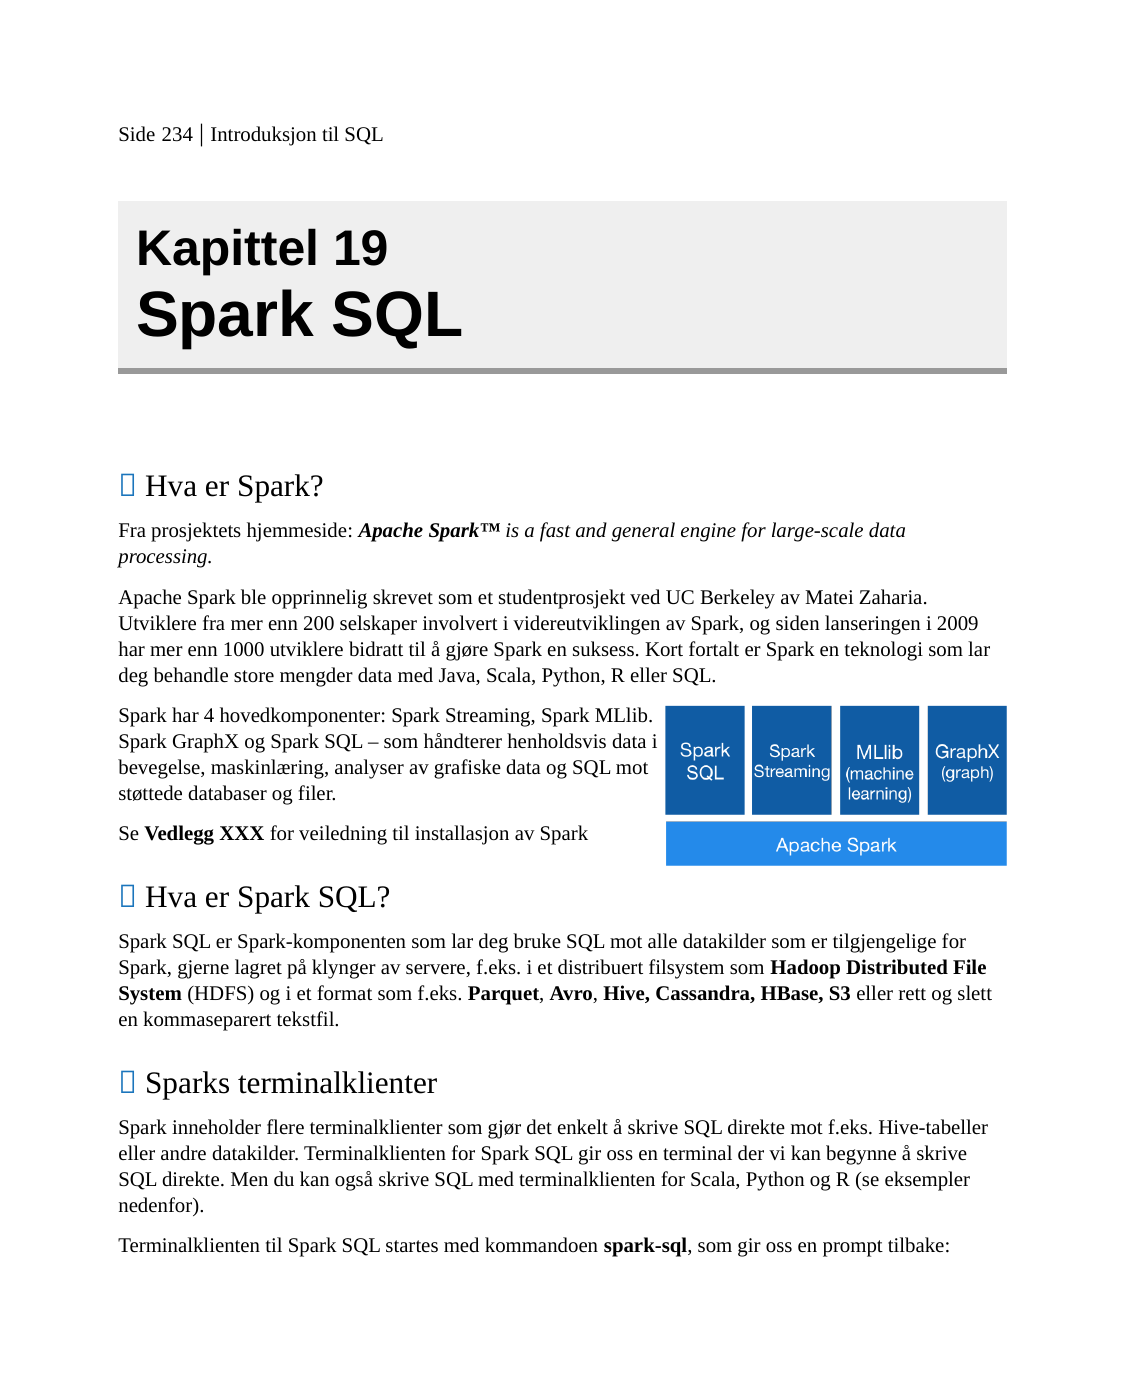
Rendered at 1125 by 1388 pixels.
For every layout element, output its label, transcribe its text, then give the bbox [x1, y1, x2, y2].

subtitle  Hva er Spark? [118, 463, 1007, 506]
text Apache Spark ble opprinnelig skrevet som et studentprosjekt ved UC Berkeley av Matei Zaharia. Utviklere fra mer enn 200 selskaper involvert i videreutviklingen av Spark, og siden lanseringen i 2009 har mer enn 1000 utviklere bidratt til å gjøre Spark en suksess. Kort fortalt er Spark en teknologi som lar deg behandle store mengder data med Java, Scala, Python, R eller SQL. [118, 585, 1007, 687]
text Fra prosjektets hjemmeside: Apache Spark™ is a fast and general engine for large-scale data processing. [118, 518, 1007, 568]
subtitle  Hva er Spark SQL? [118, 874, 1007, 917]
text Spark har 4 hovedkomponenter: Spark Streaming, Spark MLlib. Spark GraphX og Spark SQL – som håndterer henholdsvis data i bevegelse, maskinlæring, analyser av grafiske data og SQL mot støttede databaser og filer. [118, 703, 1007, 805]
subtitle Kapittel 19 Spark SQL [118, 201, 1007, 368]
picture [665, 705, 1007, 866]
text Spark SQL er Spark-komponenten som lar deg bruke SQL mot alle datakilder som er tilgjengelige for Spark, gjerne lagret på klynger av servere, f.eks. i et distribuert filsystem som Hadoop Distributed File System (HDFS) og i et format som f.eks. Parquet, Avro, Hive, Cassandra, HBase, S3 eller rett og slett en kommaseparert tekstfil. [118, 929, 1007, 1031]
subtitle  Sparks terminalklienter [118, 1060, 1007, 1103]
text Spark inneholder flere terminalklienter som gjør det enkelt å skrive SQL direkte mot f.eks. Hive-tabeller eller andre datakilder. Terminalklienten for Spark SQL gir oss en terminal der vi kan begynne å skrive SQL direkte. Men du kan også skrive SQL med terminalklienten for Scala, Python og R (se eksempler nedenfor). [118, 1115, 1007, 1217]
text Se Vedlegg XXX for veiledning til installasjon av Spark [118, 821, 665, 845]
text Terminalklienten til Spark SQL startes med kommandoen spark-sql, som gir oss en prompt tilbake: [118, 1233, 1007, 1257]
